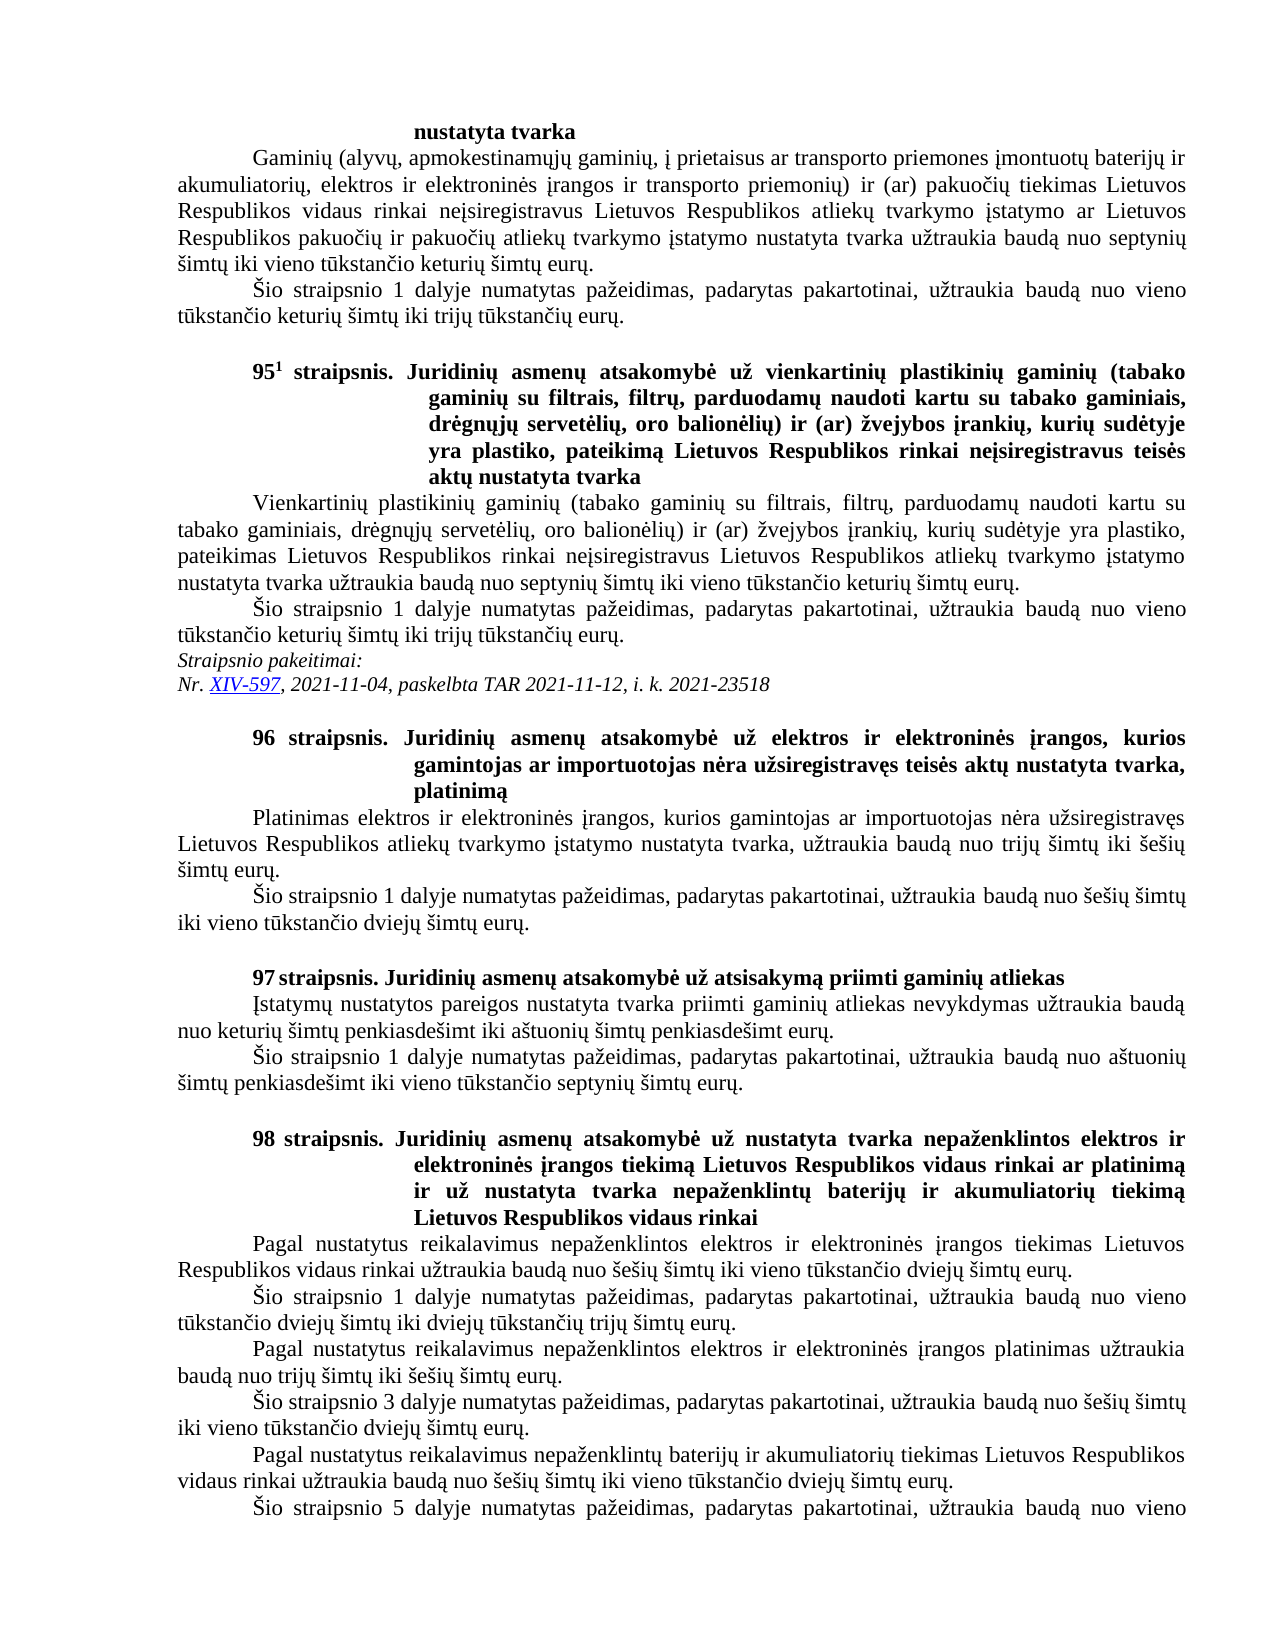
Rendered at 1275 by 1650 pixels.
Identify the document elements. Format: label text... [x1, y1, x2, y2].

text nustatyta tvarka [252, 118, 1186, 144]
text Šio straipsnio 1 dalyje numatytas pažeidimas, padarytas pakartotinai, užtraukia baudą nuo šešių šimtų iki vieno tūkstančio dviejų šimtų eurų. [177, 883, 1186, 935]
text 97 straipsnis. Juridinių asmenų atsakomybė už atsisakymą priimti gaminių atliekas [177, 964, 1186, 990]
text Šio straipsnio 5 dalyje numatytas pažeidimas, padarytas pakartotinai, užtraukia baudą nuo vieno [177, 1493, 1186, 1520]
text Straipsnio pakeitimai: [177, 648, 1186, 672]
text Šio straipsnio 1 dalyje numatytas pažeidimas, padarytas pakartotinai, užtraukia baudą nuo vieno tūkstančio keturių šimtų iki trijų tūkstančių eurų. [177, 595, 1186, 648]
text Gaminių (alyvų, apmokestinamųjų gaminių, į prietaisus ar transporto priemones įmontuotų baterijų ir akumuliatorių, elektros ir elektroninės įrangos ir transporto priemonių) ir (ar) pakuočių tiekimas Lietuvos Respublikos vidaus rinkai neįsiregistravus Lietuvos Respublikos atliekų tvarkymo įstatymo ar Lietuvos Respublikos pakuočių ir pakuočių atliekų tvarkymo įstatymo nustatyta tvarka užtraukia baudą nuo septynių šimtų iki vieno tūkstančio keturių šimtų eurų. [177, 144, 1186, 276]
text Platinimas elektros ir elektroninės įrangos, kurios gamintojas ar importuotojas nėra užsiregistravęs Lietuvos Respublikos atliekų tvarkymo įstatymo nustatyta tvarka, užtraukia baudą nuo trijų šimtų iki šešių šimtų eurų. [177, 803, 1186, 883]
text 98 straipsnis. Juridinių asmenų atsakomybė už nustatyta tvarka nepaženklintos elektros ir elektroninės įrangos tiekimą Lietuvos Respublikos vidaus rinkai ar platinimą ir už nustatyta tvarka nepaženklintų baterijų ir akumuliatorių tiekimą Lietuvos Respublikos vidaus rinkai [252, 1124, 1186, 1230]
text Įstatymų nustatytos pareigos nustatyta tvarka priimti gaminių atliekas nevykdymas užtraukia baudą nuo keturių šimtų penkiasdešimt iki aštuonių šimtų penkiasdešimt eurų. [177, 990, 1186, 1043]
text Pagal nustatytus reikalavimus nepaženklintos elektros ir elektroninės įrangos platinimas užtraukia baudą nuo trijų šimtų iki šešių šimtų eurų. [177, 1335, 1186, 1388]
text Pagal nustatytus reikalavimus nepaženklintų baterijų ir akumuliatorių tiekimas Lietuvos Respublikos vidaus rinkai užtraukia baudą nuo šešių šimtų iki vieno tūkstančio dviejų šimtų eurų. [177, 1441, 1186, 1493]
text 951 straipsnis. Juridinių asmenų atsakomybė už vienkartinių plastikinių gaminių (tabako gaminių su filtrais, filtrų, parduodamų naudoti kartu su tabako gaminiais, drėgnųjų servetėlių, oro balionėlių) ir (ar) žvejybos įrankių, kurių sudėtyje yra plastiko, pateikimą Lietuvos Respublikos rinkai neįsiregistravus teisės aktų nustatyta tvarka [252, 358, 1186, 489]
text Nr. XIV-597, 2021-11-04, paskelbta TAR 2021-11-12, i. k. 2021-23518 [177, 672, 1186, 696]
text Šio straipsnio 1 dalyje numatytas pažeidimas, padarytas pakartotinai, užtraukia baudą nuo vieno tūkstančio keturių šimtų iki trijų tūkstančių eurų. [177, 276, 1186, 329]
text Šio straipsnio 1 dalyje numatytas pažeidimas, padarytas pakartotinai, užtraukia baudą nuo aštuonių šimtų penkiasdešimt iki vieno tūkstančio septynių šimtų eurų. [177, 1043, 1186, 1096]
text Vienkartinių plastikinių gaminių (tabako gaminių su filtrais, filtrų, parduodamų naudoti kartu su tabako gaminiais, drėgnųjų servetėlių, oro balionėlių) ir (ar) žvejybos įrankių, kurių sudėtyje yra plastiko, pateikimas Lietuvos Respublikos rinkai neįsiregistravus Lietuvos Respublikos atliekų tvarkymo įstatymo nustatyta tvarka užtraukia baudą nuo septynių šimtų iki vieno tūkstančio keturių šimtų eurų. [177, 489, 1186, 595]
text Šio straipsnio 1 dalyje numatytas pažeidimas, padarytas pakartotinai, užtraukia baudą nuo vieno tūkstančio dviejų šimtų iki dviejų tūkstančių trijų šimtų eurų. [177, 1283, 1186, 1335]
text 96 straipsnis. Juridinių asmenų atsakomybė už elektros ir elektroninės įrangos, kurios gamintojas ar importuotojas nėra užsiregistravęs teisės aktų nustatyta tvarka, platinimą [252, 724, 1186, 803]
text Šio straipsnio 3 dalyje numatytas pažeidimas, padarytas pakartotinai, užtraukia baudą nuo šešių šimtų iki vieno tūkstančio dviejų šimtų eurų. [177, 1388, 1186, 1441]
text Pagal nustatytus reikalavimus nepaženklintos elektros ir elektroninės įrangos tiekimas Lietuvos Respublikos vidaus rinkai užtraukia baudą nuo šešių šimtų iki vieno tūkstančio dviejų šimtų eurų. [177, 1230, 1186, 1283]
